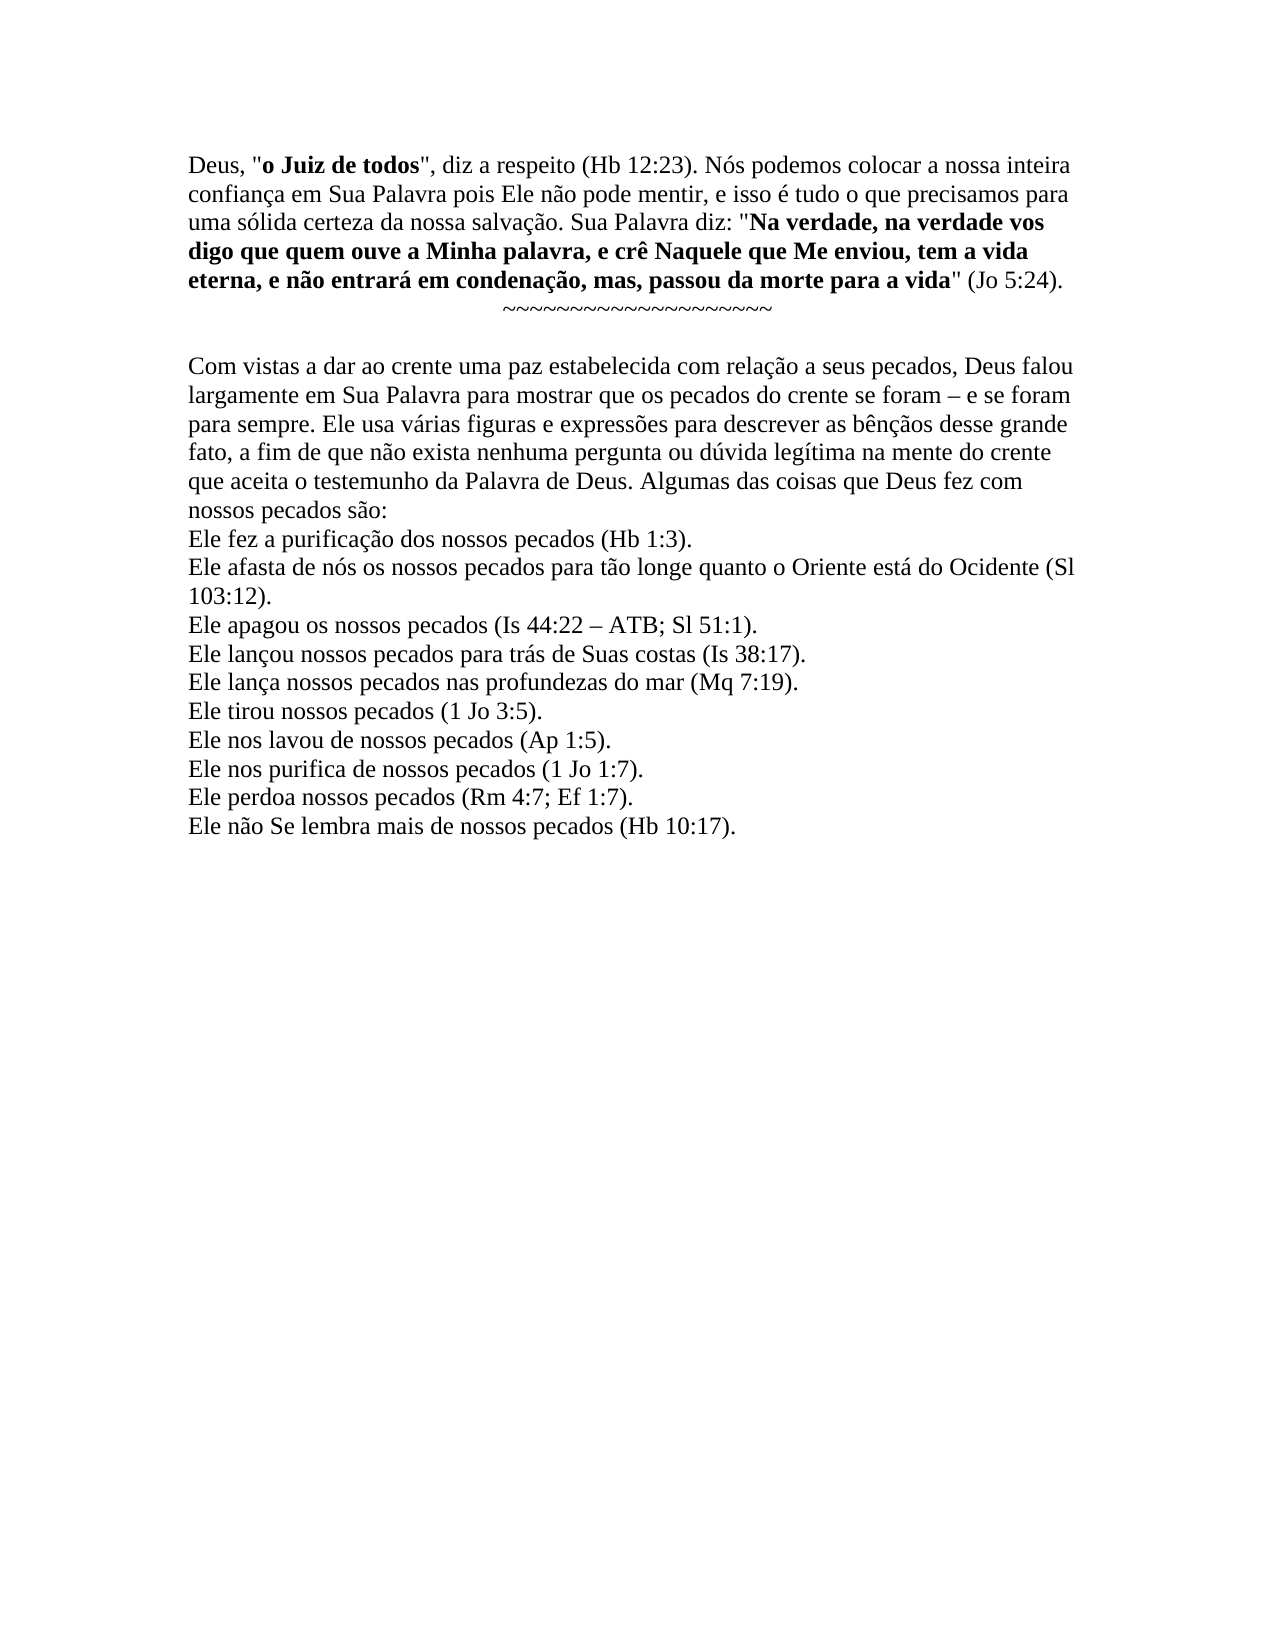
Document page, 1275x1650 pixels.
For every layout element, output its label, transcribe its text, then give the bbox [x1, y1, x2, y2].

text Ele fez a purificação dos nossos pecados (Hb 1:3). [188, 524, 1087, 552]
text Ele perdoa nossos pecados (Rm 4:7; Ef 1:7). [188, 782, 1087, 811]
text Ele tirou nossos pecados (1 Jo 3:5). [188, 696, 1087, 725]
text Ele lança nossos pecados nas profundezas do mar (Mq 7:19). [188, 667, 1087, 696]
text Ele lançou nossos pecados para trás de Suas costas (Is 38:17). [188, 639, 1087, 667]
text Ele nos purifica de nossos pecados (1 Jo 1:7). [188, 754, 1087, 782]
text Ele afasta de nós os nossos pecados para tão longe quanto o Oriente está do Ocidente (Sl 103:12). [188, 552, 1087, 610]
text ~~~~~~~~~~~~~~~~~~~~ [188, 294, 1087, 322]
text Ele nos lavou de nossos pecados (Ap 1:5). [188, 725, 1087, 754]
text Ele apagou os nossos pecados (Is 44:22 – ATB; Sl 51:1). [188, 610, 1087, 639]
text Com vistas a dar ao crente uma paz estabelecida com relação a seus pecados, Deus falou largamente em Sua Palavra para mostrar que os pecados do crente se foram – e se foram para sempre. Ele usa várias figuras e expressões para descrever as bênçãos desse grande fato, a fim de que não exista nenhuma pergunta ou dúvida legítima na mente do crente que aceita o testemunho da Palavra de Deus. Algumas das coisas que Deus fez com nossos pecados são: [188, 351, 1087, 524]
text Deus, "o Juiz de todos", diz a respeito (Hb 12:23). Nós podemos colocar a nossa inteira confiança em Sua Palavra pois Ele não pode mentir, e isso é tudo o que precisamos para uma sólida certeza da nossa salvação. Sua Palavra diz: "Na verdade, na verdade vos digo que quem ouve a Minha palavra, e crê Naquele que Me enviou, tem a vida eterna, e não entrará em condenação, mas, passou da morte para a vida" (Jo 5:24). [188, 150, 1087, 294]
text Ele não Se lembra mais de nossos pecados (Hb 10:17). [188, 811, 1087, 840]
